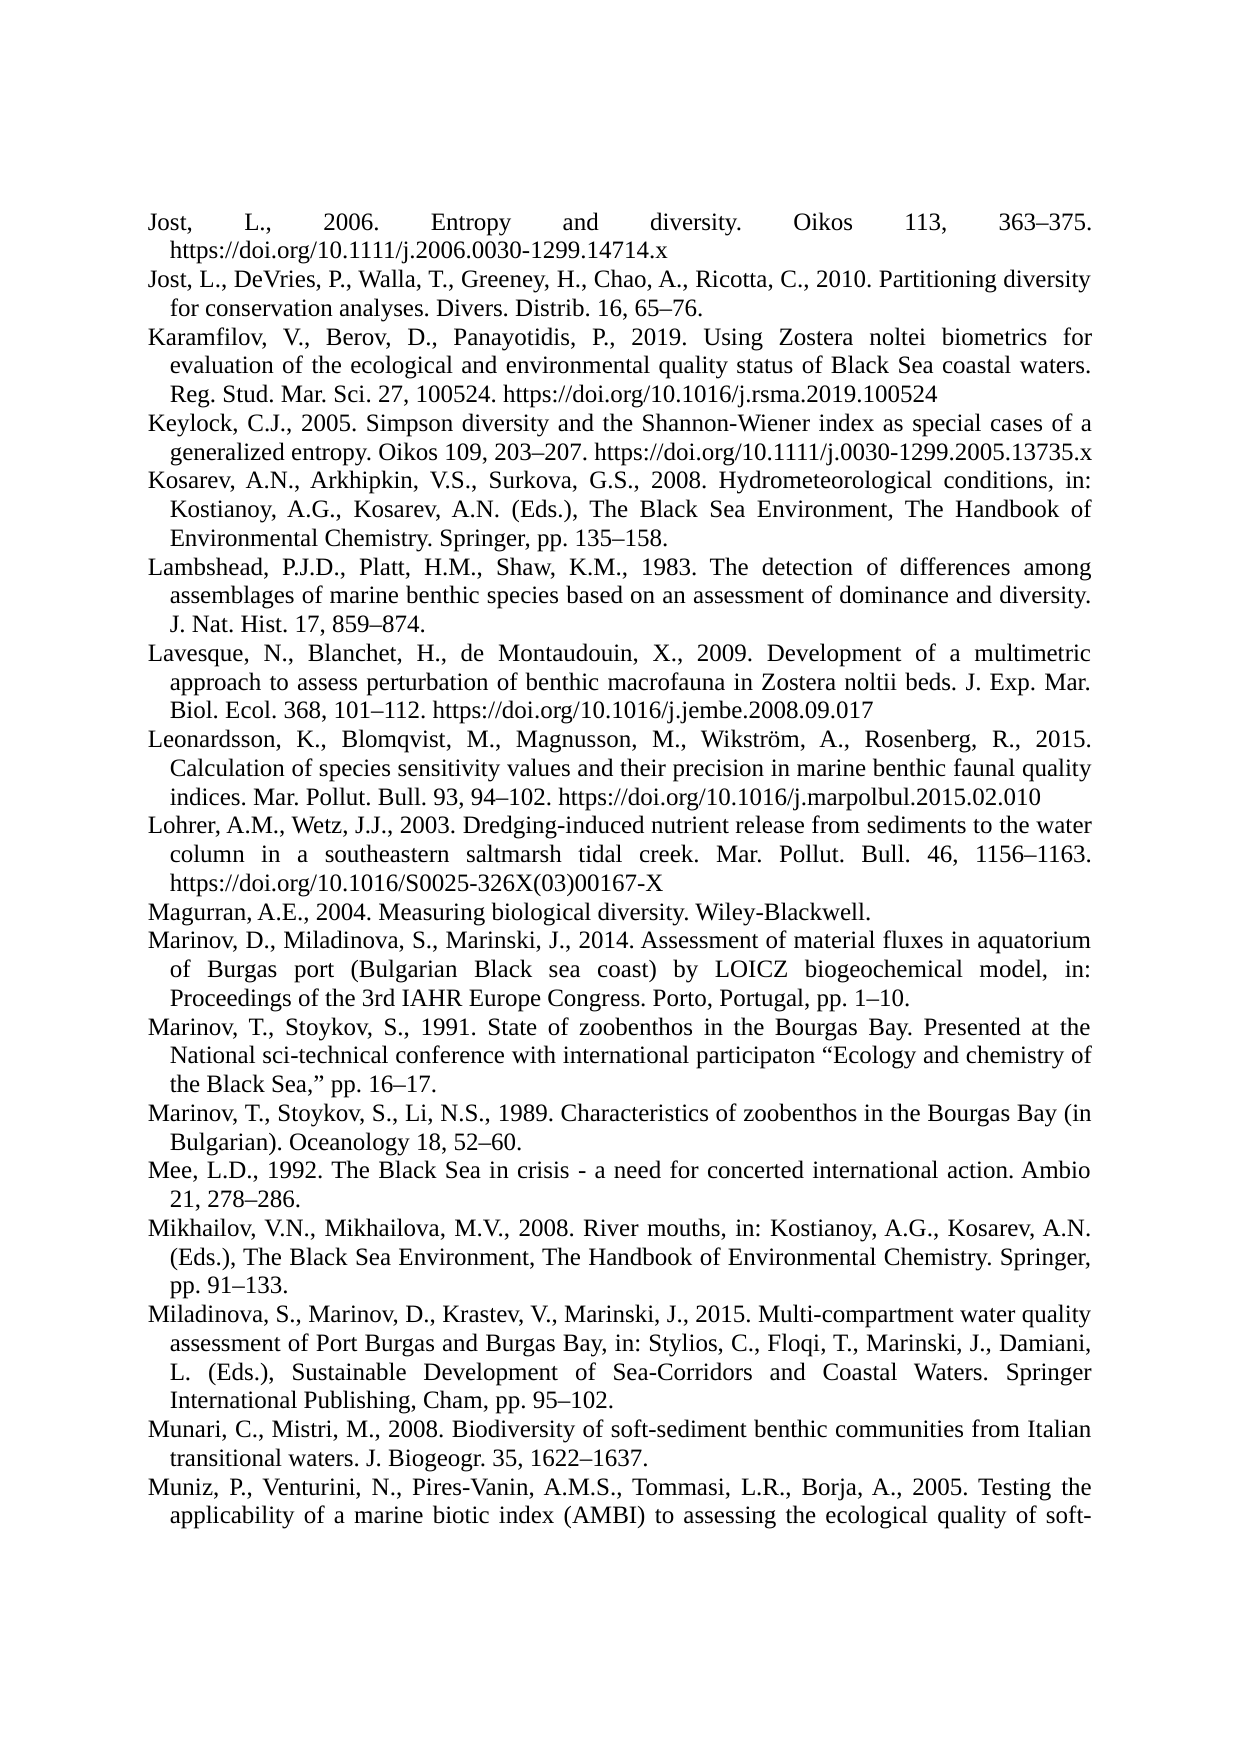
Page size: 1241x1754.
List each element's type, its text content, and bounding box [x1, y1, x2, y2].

text Jost, L., 2006. Entropy and diversity. Oikos 113, 363–375. https://doi.org/10.1111/j.2006.0030-1299.14714.x [148, 207, 1093, 264]
text Mikhailov, V.N., Mikhailova, M.V., 2008. River mouths, in: Kostianoy, A.G., Kosarev, A.N. (Eds.), The Black Sea Environment, The Handbook of Environmental Chemistry. Springer, pp. 91–133. [148, 1213, 1093, 1299]
text Kosarev, A.N., Arkhipkin, V.S., Surkova, G.S., 2008. Hydrometeorological conditions, in: Kostianoy, A.G., Kosarev, A.N. (Eds.), The Black Sea Environment, The Handbook of Environmental Chemistry. Springer, pp. 135–158. [148, 465, 1093, 552]
text Lavesque, N., Blanchet, H., de Montaudouin, X., 2009. Development of a multimetric approach to assess perturbation of benthic macrofauna in Zostera noltii beds. J. Exp. Mar. Biol. Ecol. 368, 101–112. https://doi.org/10.1016/j.jembe.2008.09.017 [148, 638, 1093, 724]
text Karamfilov, V., Berov, D., Panayotidis, P., 2019. Using Zostera noltei biometrics for evaluation of the ecological and environmental quality status of Black Sea coastal waters. Reg. Stud. Mar. Sci. 27, 100524. https://doi.org/10.1016/j.rsma.2019.100524 [148, 322, 1093, 408]
text Munari, C., Mistri, M., 2008. Biodiversity of soft-sediment benthic communities from Italian transitional waters. J. Biogeogr. 35, 1622–1637. [148, 1414, 1093, 1472]
text Keylock, C.J., 2005. Simpson diversity and the Shannon-Wiener index as special cases of a generalized entropy. Oikos 109, 203–207. https://doi.org/10.1111/j.0030-1299.2005.13735.x [148, 408, 1093, 465]
text Jost, L., DeVries, P., Walla, T., Greeney, H., Chao, A., Ricotta, C., 2010. Partitioning diversity for conservation analyses. Divers. Distrib. 16, 65–76. [148, 264, 1093, 322]
text Lambshead, P.J.D., Platt, H.M., Shaw, K.M., 1983. The detection of differences among assemblages of marine benthic species based on an assessment of dominance and diversity. J. Nat. Hist. 17, 859–874. [148, 552, 1093, 638]
text Mee, L.D., 1992. The Black Sea in crisis - a need for concerted international action. Ambio 21, 278–286. [148, 1155, 1093, 1213]
text Marinov, D., Miladinova, S., Marinski, J., 2014. Assessment of material fluxes in aquatorium of Burgas port (Bulgarian Black sea coast) by LOICZ biogeochemical model, in: Proceedings of the 3rd IAHR Europe Congress. Porto, Portugal, pp. 1–10. [148, 925, 1093, 1012]
text Muniz, P., Venturini, N., Pires-Vanin, A.M.S., Tommasi, L.R., Borja, A., 2005. Testing the applicability of a marine biotic index (AMBI) to assessing the ecological quality of soft- [148, 1472, 1093, 1529]
text Leonardsson, K., Blomqvist, M., Magnusson, M., Wikström, A., Rosenberg, R., 2015. Calculation of species sensitivity values and their precision in marine benthic faunal quality indices. Mar. Pollut. Bull. 93, 94–102. https://doi.org/10.1016/j.marpolbul.2015.02.010 [148, 724, 1093, 810]
text Miladinova, S., Marinov, D., Krastev, V., Marinski, J., 2015. Multi-compartment water quality assessment of Port Burgas and Burgas Bay, in: Stylios, C., Floqi, T., Marinski, J., Damiani, L. (Eds.), Sustainable Development of Sea-Corridors and Coastal Waters. Springer International Publishing, Cham, pp. 95–102. [148, 1299, 1093, 1414]
text Marinov, T., Stoykov, S., 1991. State of zoobenthos in the Bourgas Bay. Presented at the National sci-technical conference with international participaton “Ecology and chemistry of the Black Sea,” pp. 16–17. [148, 1012, 1093, 1098]
text Marinov, T., Stoykov, S., Li, N.S., 1989. Characteristics of zoobenthos in the Bourgas Bay (in Bulgarian). Oceanology 18, 52–60. [148, 1098, 1093, 1155]
text Lohrer, A.M., Wetz, J.J., 2003. Dredging-induced nutrient release from sediments to the water column in a southeastern saltmarsh tidal creek. Mar. Pollut. Bull. 46, 1156–1163. https://doi.org/10.1016/S0025-326X(03)00167-X [148, 810, 1093, 897]
text Magurran, A.E., 2004. Measuring biological diversity. Wiley-Blackwell. [148, 897, 1093, 925]
